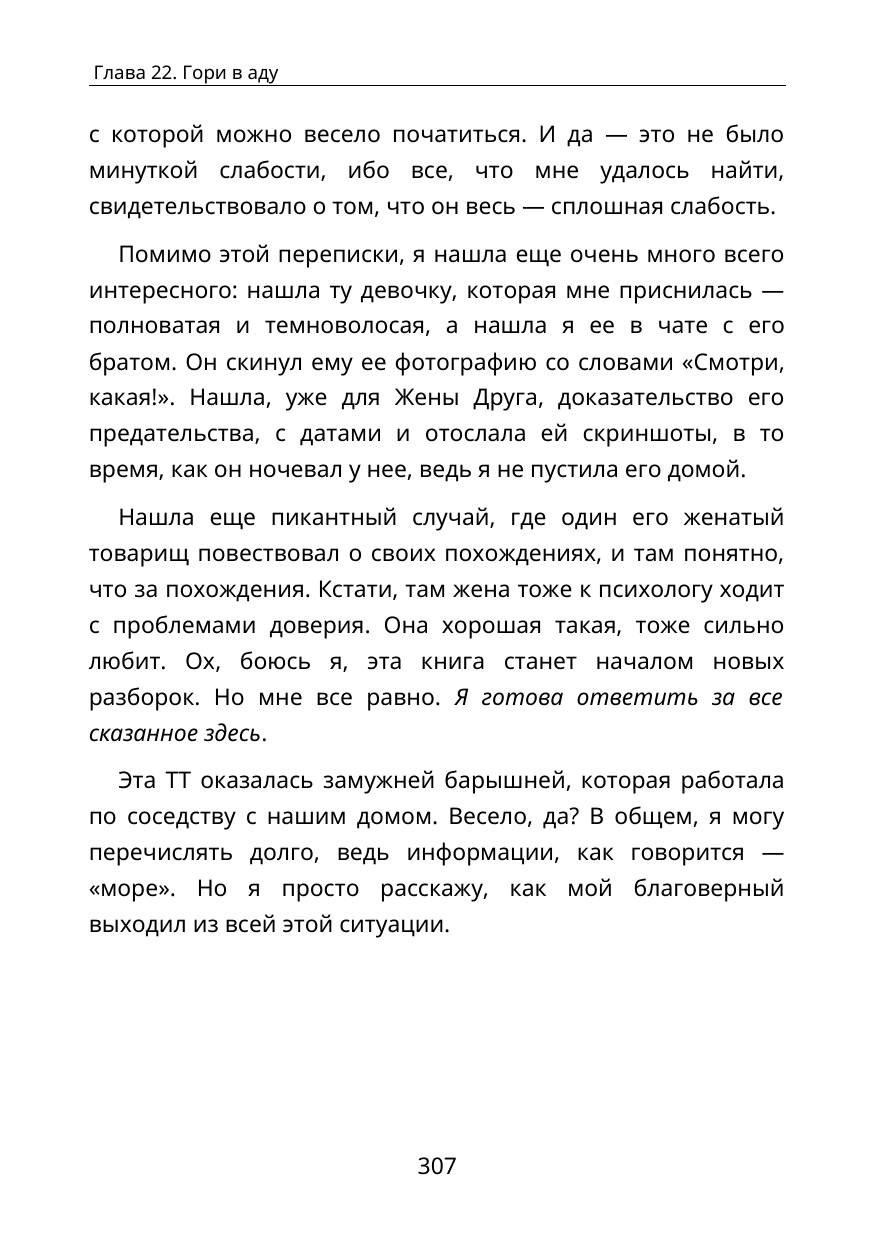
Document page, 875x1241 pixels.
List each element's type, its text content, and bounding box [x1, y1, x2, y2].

text Нашла еще пикантный случай, где один его женатый товарищ повествовал о своих похождениях, и там понятно, что за похождения. Кстати, там жена тоже к психологу ходит с проблемами доверия. Она хорошая такая, тоже сильно любит. Ох, боюсь я, эта книга станет началом новых разборок. Но мне все равно. Я готова ответить за все сказанное здесь. [88, 501, 786, 748]
text Помимо этой переписки, я нашла еще очень много всего интересного: нашла ту девочку, которая мне приснилась — полноватая и темноволосая, а нашла я ее в чате с его братом. Он скинул ему ее фотографию со словами «Смотри, какая!». Нашла, уже для Жены Друга, доказательство его предательства, с датами и отослала ей скриншоты, в то время, как он ночевал у нее, ведь я не пустила его домой. [88, 238, 786, 484]
text Эта ТТ оказалась замужней барышней, которая работала по соседству с нашим домом. Весело, да? В общем, я могу перечислять долго, ведь информации, как говорится — «море». Но я просто расскажу, как мой благоверный выходил из всей этой ситуации. [88, 764, 786, 939]
text с которой можно весело початиться. И да — это не было минуткой слабости, ибо все, что мне удалось найти, свидетельствовало о том, что он весь — сплошная слабость. [88, 118, 786, 221]
